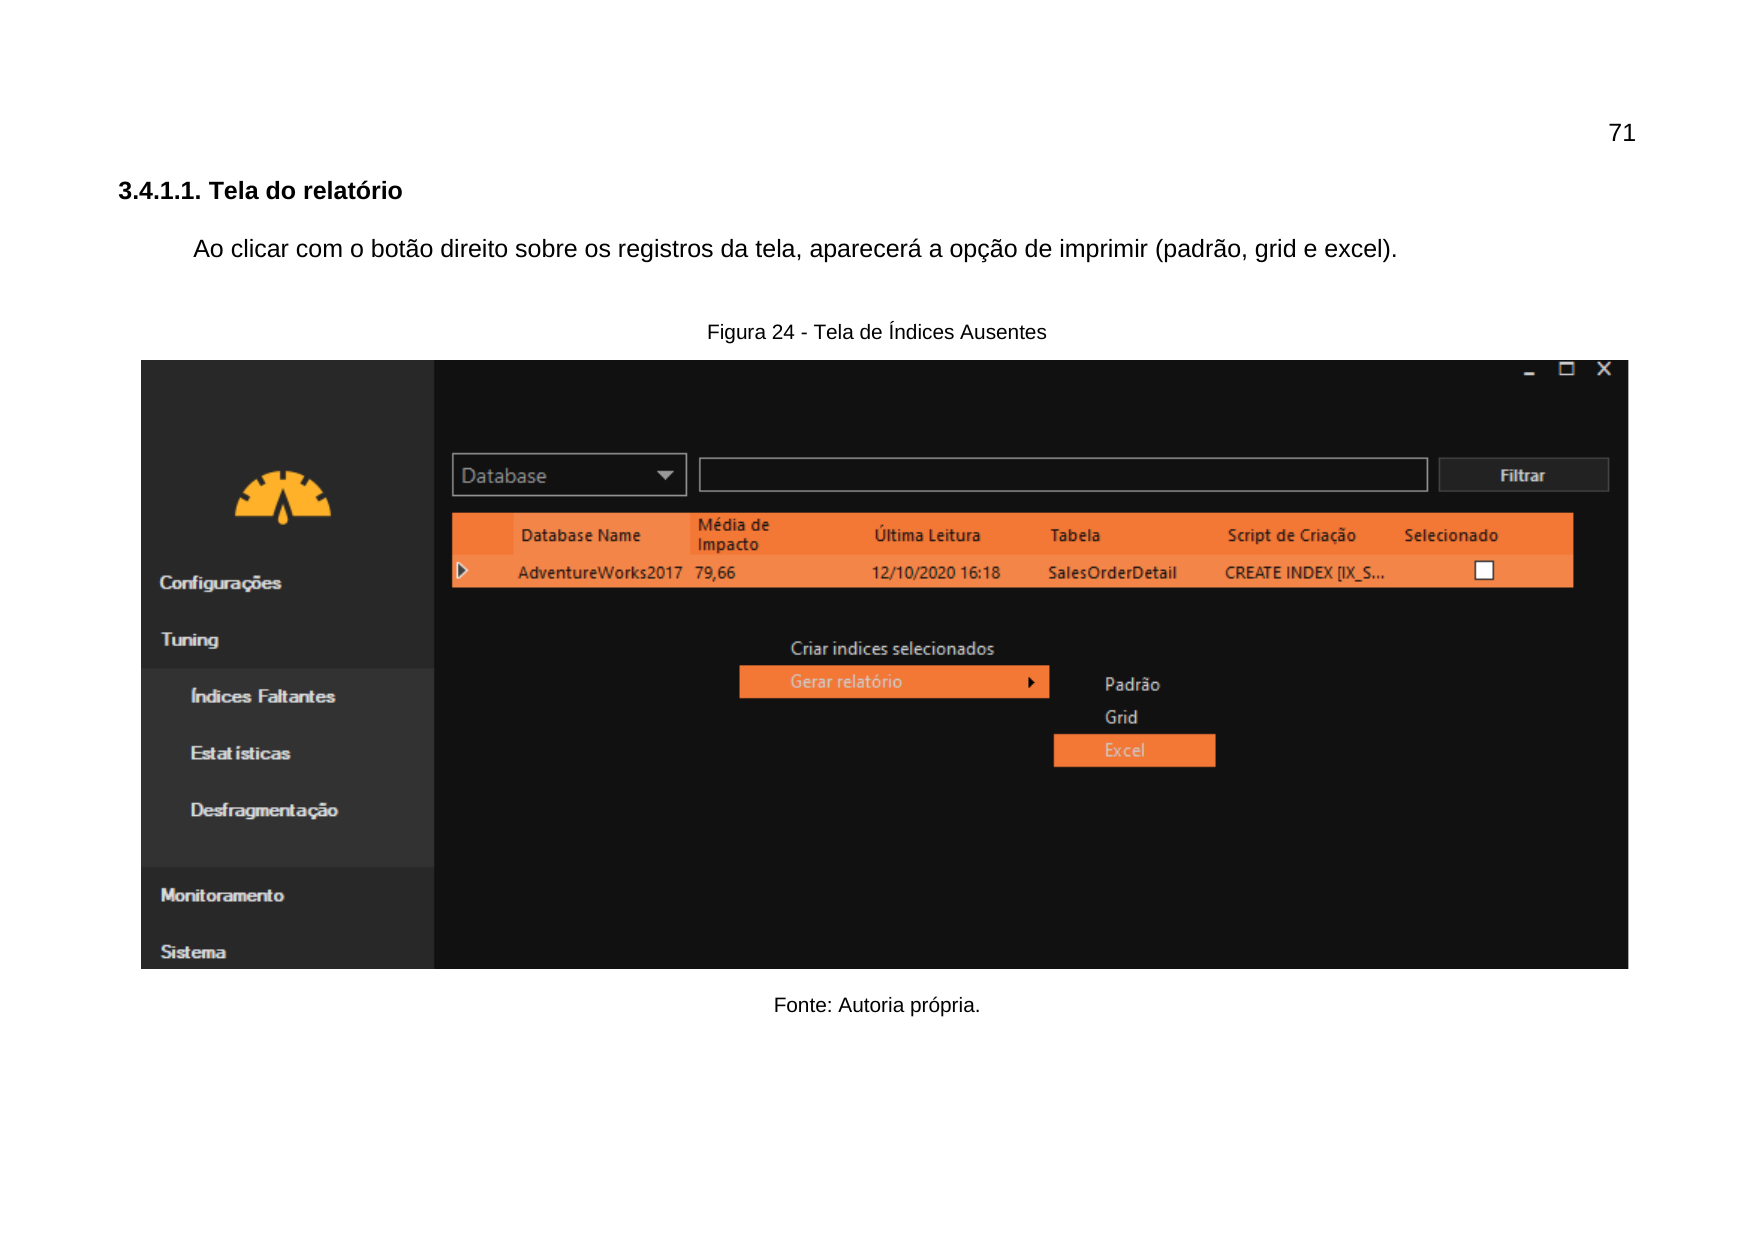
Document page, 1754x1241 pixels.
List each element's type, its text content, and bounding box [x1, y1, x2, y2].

subtitle 3.4.1.1. Tela do relatório [118, 176, 1636, 205]
picture [141, 360, 1629, 969]
text Ao clicar com o botão direito sobre os registros da tela, aparecerá a opção de imprimir (padrão, grid e excel). [118, 234, 1636, 263]
text Figura 24 - Tela de Índices Ausentes [118, 320, 1636, 344]
text Fonte: Autoria própria. [118, 969, 1636, 1017]
